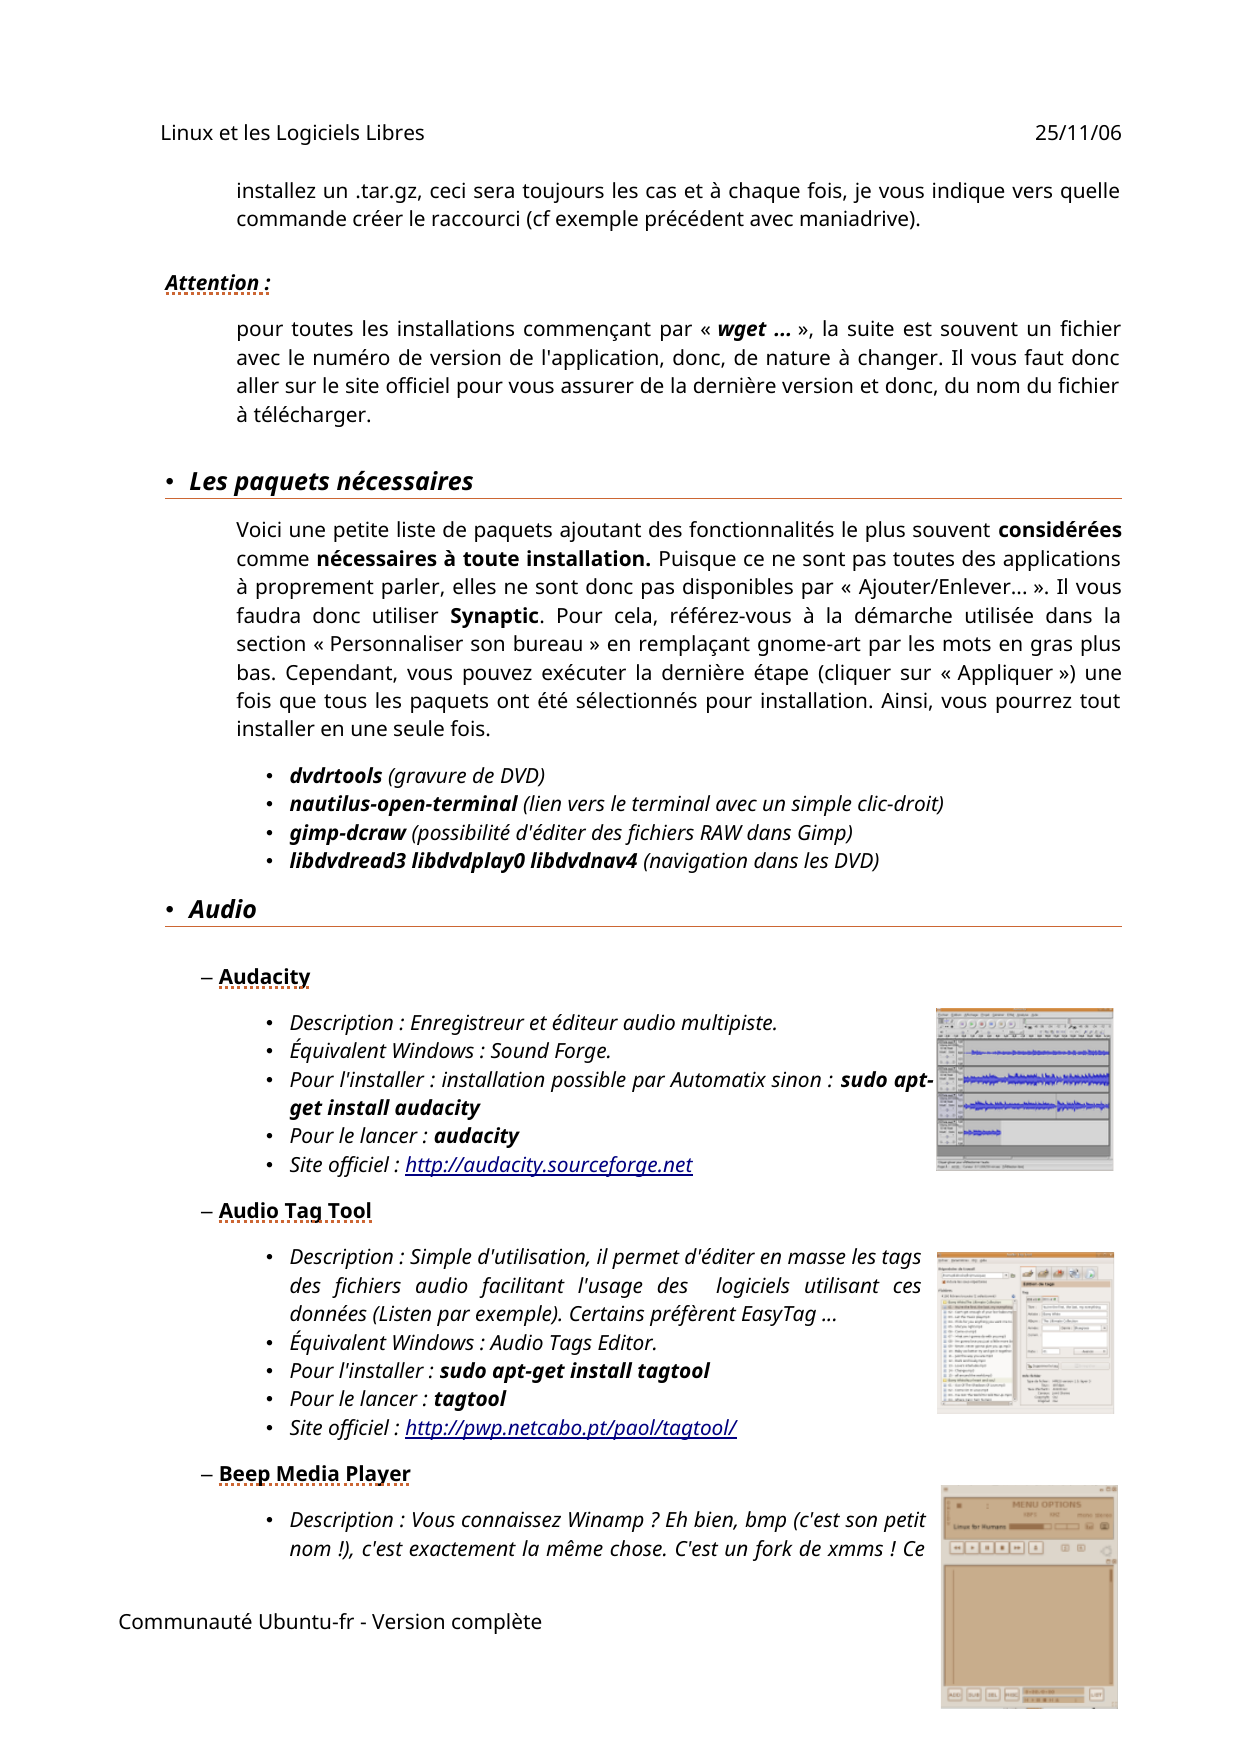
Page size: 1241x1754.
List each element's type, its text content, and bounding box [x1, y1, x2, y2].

subtitle Audacity [201, 962, 1122, 990]
subtitle Beep Media Player [201, 1459, 1122, 1488]
subtitle Attention : [165, 268, 1122, 297]
text Voici une petite liste de paquets ajoutant des fonctionnalités le plus souvent considérées comme nécessaires à toute installation. Puisque ce ne sont pas toutes des applications à proprement parler, elles ne sont donc pas disponibles par « Ajouter/Enlever... ». Il vous faudra donc utiliser Synaptic. Pour cela, référez-vous à la démarche utilisée dans la section « Personnaliser son bureau » en remplaçant gnome-art par les mots en gras plus bas. Cependant, vous pouvez exécuter la dernière étape (cliquer sur « Appliquer ») une fois que tous les paquets ont été sélectionnés pour installation. Ainsi, vous pourrez tout installer en une seule fois. [236, 516, 1122, 743]
picture [940, 1485, 1118, 1709]
text installez un .tar.gz, ceci sera toujours les cas et à chaque fois, je vous indique vers quelle commande créer le raccourci (cf exemple précédent avec maniadrive). [236, 176, 1122, 233]
subtitle Audio [165, 892, 1122, 926]
list Description : Enregistreur et éditeur audio multipiste. [266, 1008, 936, 1036]
list Pour l'installer : sudo apt-get install tagtool [266, 1356, 937, 1384]
list Pour le lancer : audacity [266, 1122, 936, 1150]
list Site officiel : http://audacity.sourceforge.net [266, 1150, 1122, 1178]
picture [936, 1008, 1114, 1171]
list Pour l'installer : installation possible par Automatix sinon : sudo apt-get install audacity [266, 1065, 936, 1122]
subtitle Audio Tag Tool [201, 1196, 1122, 1225]
list Description : Simple d'utilisation, il permet d'éditer en masse les tags des fichiers audio facilitant l'usage des logiciels utilisant ces données (Listen par exemple). Certains préfèrent EasyTag ... [266, 1242, 1122, 1328]
list Site officiel : http://pwp.netcabo.pt/paol/tagtool/ [266, 1413, 1122, 1441]
list Description : Vous connaissez Winamp ? Eh bien, bmp (c'est son petit nom !), c'est exactement la même chose. C'est un fork de xmms ! Ce [266, 1505, 940, 1562]
list Équivalent Windows : Sound Forge. [266, 1036, 936, 1065]
text pour toutes les installations commençant par « wget ... », la suite est souvent un fichier avec le numéro de version de l'application, donc, de nature à changer. Il vous faut donc aller sur le site officiel pour vous assurer de la dernière version et donc, du nom du fichier à télécharger. [236, 314, 1122, 428]
list dvdrtools (gravure de DVD) [266, 761, 1122, 789]
subtitle Les paquets nécessaires [165, 464, 1122, 498]
list gimp-dcraw (possibilité d'éditer des fichiers RAW dans Gimp) [266, 818, 1122, 846]
list Équivalent Windows : Audio Tags Editor. [266, 1328, 937, 1356]
list nautilus-open-terminal (lien vers le terminal avec un simple clic-droit) [266, 789, 1122, 818]
list libdvdread3 libdvdplay0 libdvdnav4 (navigation dans les DVD) [266, 846, 1122, 874]
picture [937, 1252, 1115, 1414]
list Pour le lancer : tagtool [266, 1384, 937, 1413]
